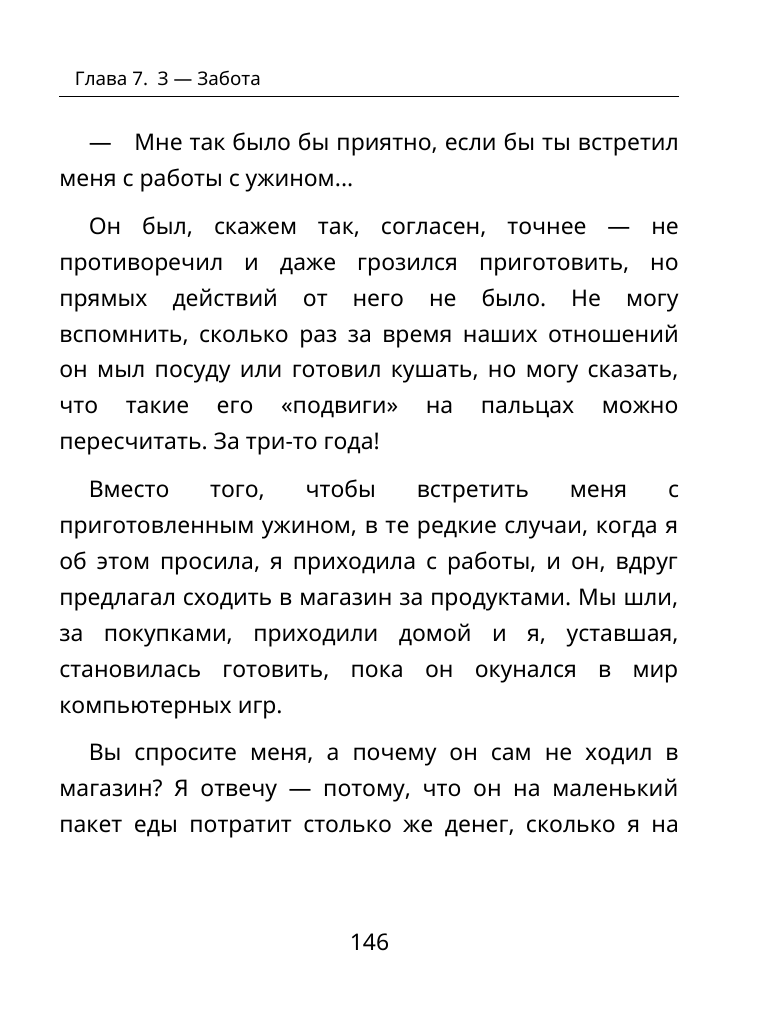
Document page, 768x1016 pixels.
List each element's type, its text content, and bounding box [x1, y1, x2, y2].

list Мне так было бы приятно, если бы ты встретил меня с работы с ужином... [59, 126, 679, 193]
text Вместо того, чтобы встретить меня с приготовленным ужином, в те редкие случаи, когда я об этом просила, я приходила с работы, и он, вдруг предлагал сходить в магазин за продуктами. Мы шли, за покупками, приходили домой и я, уставшая, становилась готовить, пока он окунался в мир компьютерных игр. [59, 473, 679, 720]
text Вы спросите меня, а почему он сам не ходил в магазин? Я отвечу — потому, что он на маленький пакет еды потратит столько же денег, сколько я на [59, 736, 679, 839]
text Он был, скажем так, согласен, точнее — не противоречил и даже грозился приготовить, но прямых действий от него не было. Не могу вспомнить, сколько раз за время наших отношений он мыл посуду или готовил кушать, но могу сказать, что такие его «подвиги» на пальцах можно пересчитать. За три-то года! [59, 210, 679, 457]
